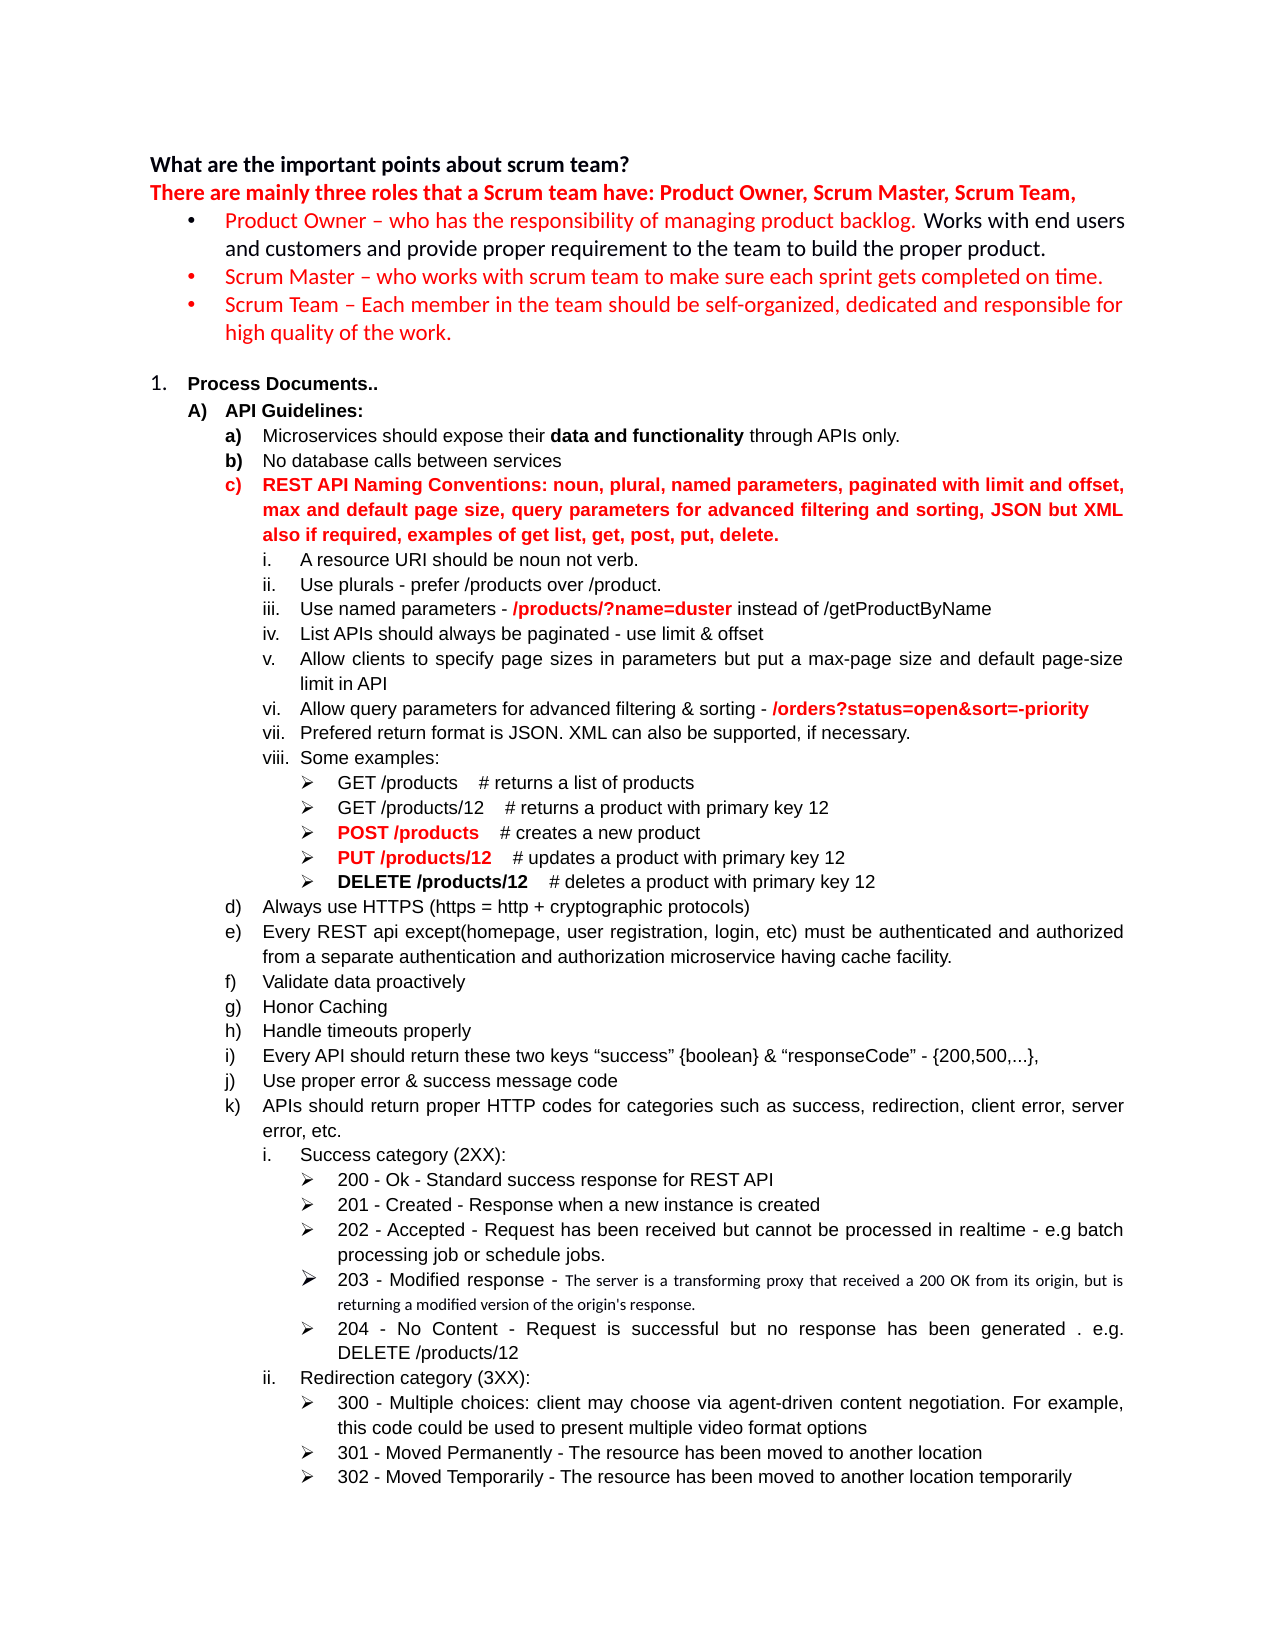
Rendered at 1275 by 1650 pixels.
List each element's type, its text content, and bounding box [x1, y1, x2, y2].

list List APIs should always be paginated - use limit & offset [262, 623, 1125, 644]
list Always use HTTPS (https = http + cryptographic protocols) [225, 896, 1125, 918]
list API Guidelines: [187, 400, 1125, 421]
list Use named parameters - /products/?name=duster instead of /getProductByName [262, 598, 1125, 620]
list Every REST api except(homepage, user registration, login, etc) must be authenticated and authorized from a separate authentication and authorization microservice having cache facility. [225, 921, 1125, 967]
list Redirection category (3XX): [262, 1367, 1125, 1388]
list A resource URI should be noun not verb. [262, 549, 1125, 570]
list 302 - Moved Temporarily - The resource has been moved to another location temporarily [300, 1466, 1125, 1488]
list Prefered return format is JSON. XML can also be supported, if necessary. [262, 722, 1125, 744]
list Process Documents.. [150, 368, 1125, 396]
list 200 - Ok - Standard success response for REST API [300, 1169, 1125, 1191]
list Allow query parameters for advanced filtering & sorting - /orders?status=open&sort=-priority [262, 697, 1125, 719]
list Validate data proactively [225, 971, 1125, 992]
list Allow clients to specify page sizes in parameters but put a max-page size and default page-size limit in API [262, 648, 1125, 694]
list 301 - Moved Permanently - The resource has been moved to another location [300, 1441, 1125, 1463]
list No database calls between services [225, 449, 1125, 471]
list PUT /products/12 # updates a product with primary key 12 [300, 846, 1125, 868]
list 204 - No Content - Request is successful but no response has been generated . e.g. DELETE /products/12 [300, 1317, 1125, 1364]
text There are mainly three roles that a Scrum team have: Product Owner, Scrum Master, Scrum Team, [150, 178, 1125, 206]
list GET /products/12 # returns a product with primary key 12 [300, 797, 1125, 818]
list Microservices should expose their data and functionality through APIs only. [225, 425, 1125, 446]
list APIs should return proper HTTP codes for categories such as success, redirection, client error, server error, etc. [225, 1094, 1125, 1141]
list REST API Naming Conventions: noun, plural, named parameters, paginated with limit and offset, max and default page size, query parameters for advanced filtering and sorting, JSON but XML also if required, examples of get list, get, post, put, delete. [225, 474, 1125, 545]
list Honor Caching [225, 995, 1125, 1017]
list 202 - Accepted - Request has been received but cannot be processed in realtime - e.g batch processing job or schedule jobs. [300, 1219, 1125, 1265]
list Use plurals - prefer /products over /product. [262, 573, 1125, 595]
list Every API should return these two keys “success” {boolean} & “responseCode” - {200,500,...}, [225, 1045, 1125, 1067]
list Some examples: [262, 747, 1125, 768]
list POST /products # creates a new product [300, 822, 1125, 843]
list DELETE /products/12 # deletes a product with primary key 12 [300, 871, 1125, 893]
list Scrum Team – Each member in the team should be self-organized, dedicated and responsible for high quality of the work. [187, 290, 1125, 346]
list 203 - Modified response - The server is a transforming proxy that received a 200 OK from its origin, but is returning a modified version of the origin's response. [300, 1268, 1125, 1314]
list 201 - Created - Response when a new instance is created [300, 1194, 1125, 1216]
list GET /products # returns a list of products [300, 772, 1125, 793]
list Handle timeouts properly [225, 1020, 1125, 1042]
list Success category (2XX): [262, 1144, 1125, 1166]
text What are the important points about scrum team? [150, 150, 1125, 178]
list 300 - Multiple choices: client may choose via agent-driven content negotiation. For example, this code could be used to present multiple video format options [300, 1392, 1125, 1438]
list Scrum Master – who works with scrum team to make sure each sprint gets completed on time. [187, 262, 1125, 290]
list Use proper error & success message code [225, 1070, 1125, 1091]
list Product Owner – who has the responsibility of managing product backlog. Works with end users and customers and provide proper requirement to the team to build the proper product. [187, 206, 1125, 262]
